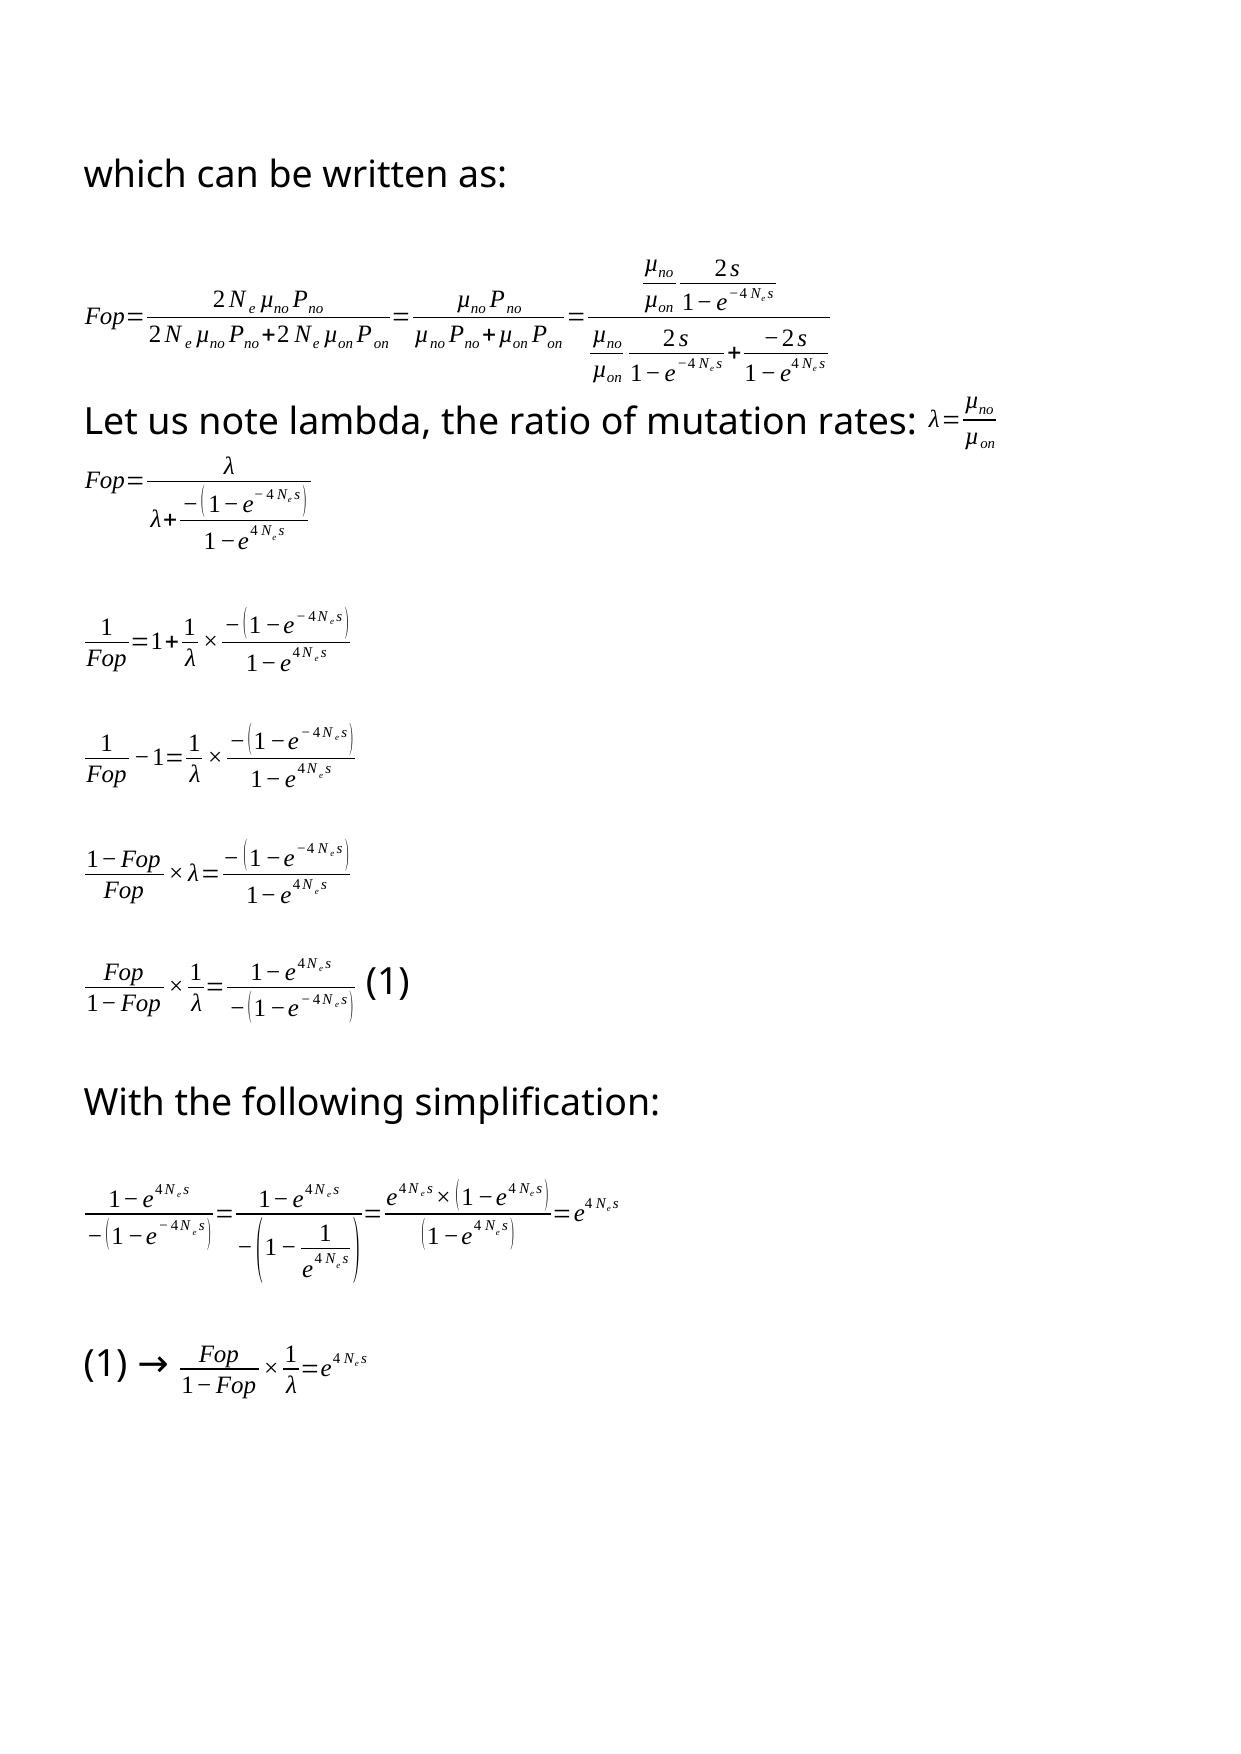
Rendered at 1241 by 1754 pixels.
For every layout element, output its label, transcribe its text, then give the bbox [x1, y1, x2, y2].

text (1) → [83, 1337, 1169, 1399]
text which can be written as: [83, 148, 1169, 199]
text Let us note lambda, the ratio of mutation rates: [83, 387, 1169, 453]
text (1) [83, 954, 1169, 1024]
text With the following simplification: [83, 1075, 1169, 1126]
